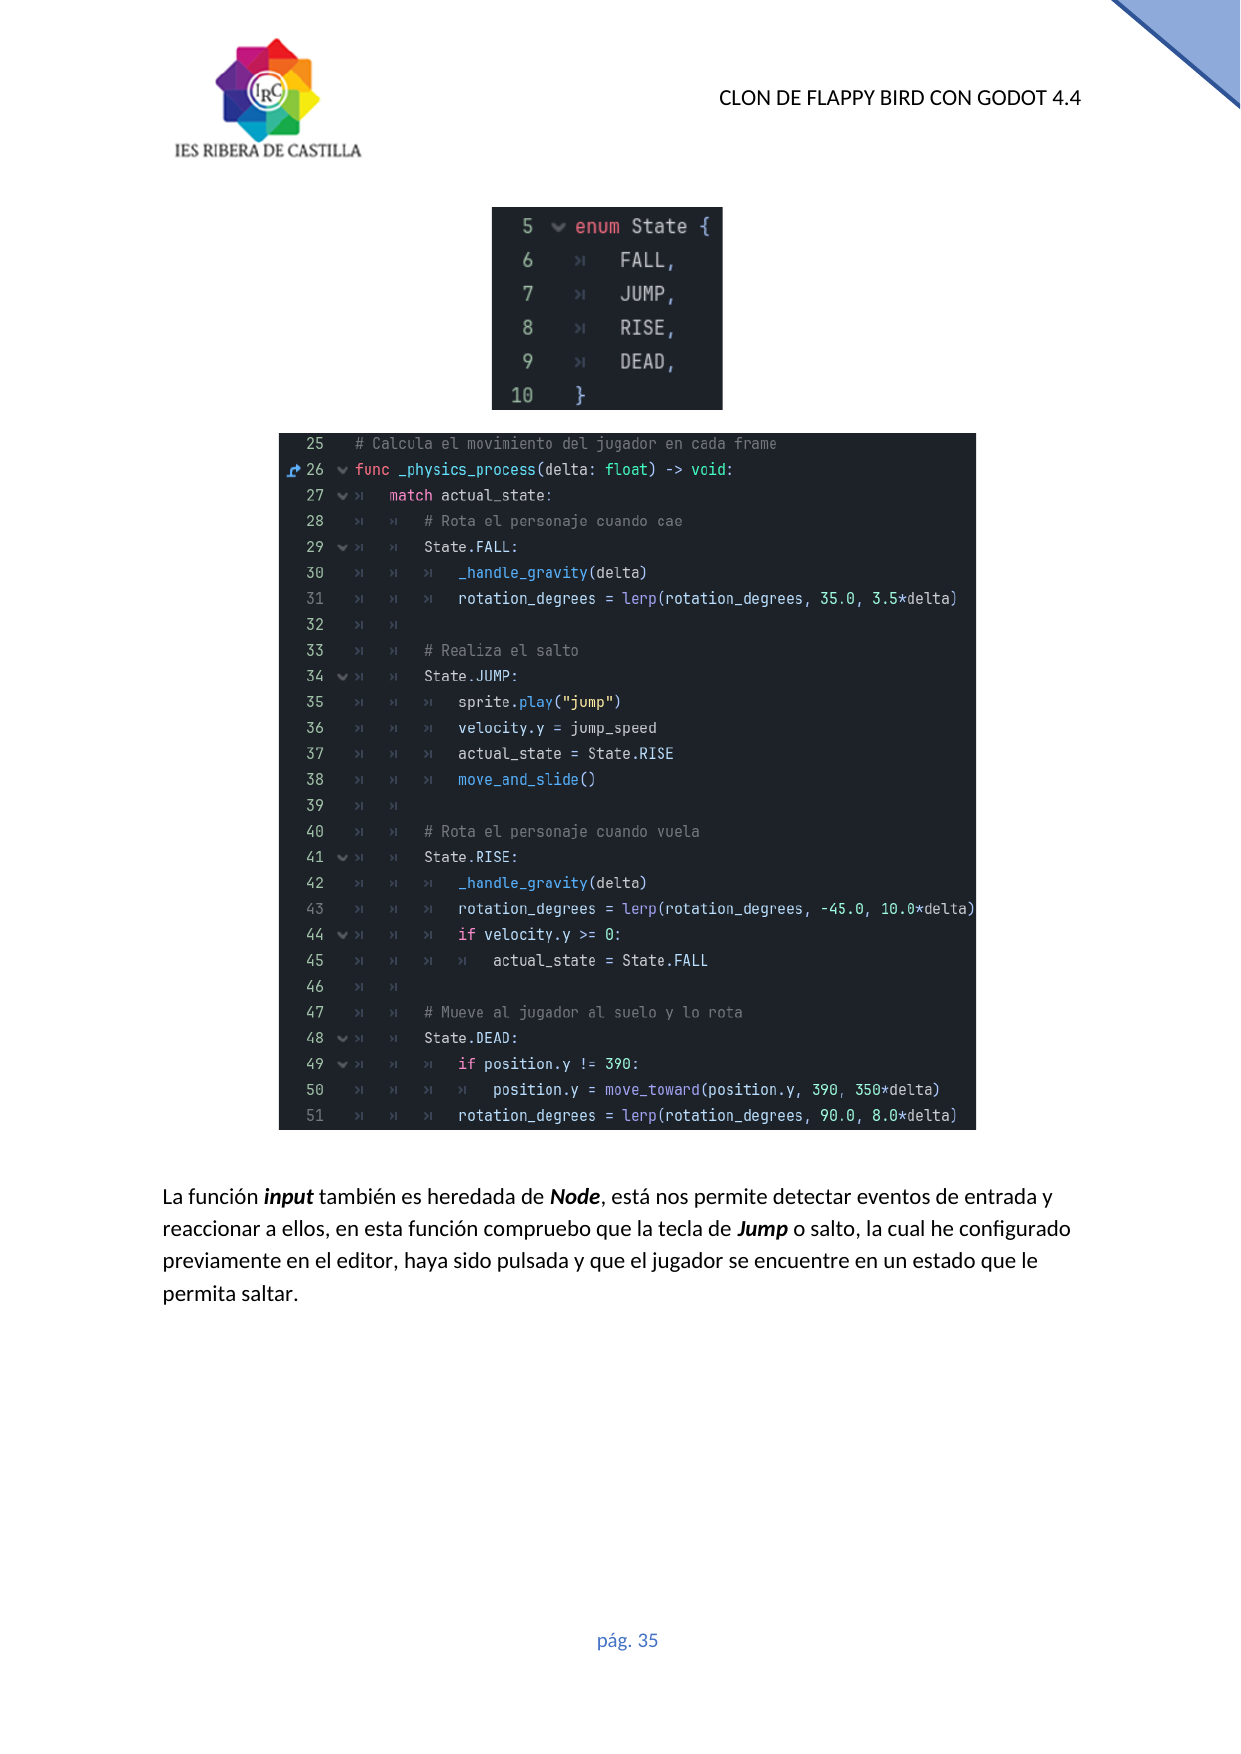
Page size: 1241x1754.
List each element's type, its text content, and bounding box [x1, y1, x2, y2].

picture [173, 29, 366, 164]
picture [278, 433, 977, 1130]
text La función input también es heredada de Node, está nos permite detectar eventos de entrada y reaccionar a ellos, en esta función compruebo que la tecla de Jump o salto, la cual he configurado previamente en el editor, haya sido pulsada y que el jugador se encuentre en un estado que le permita saltar. [162, 1182, 1093, 1307]
picture [491, 207, 723, 410]
